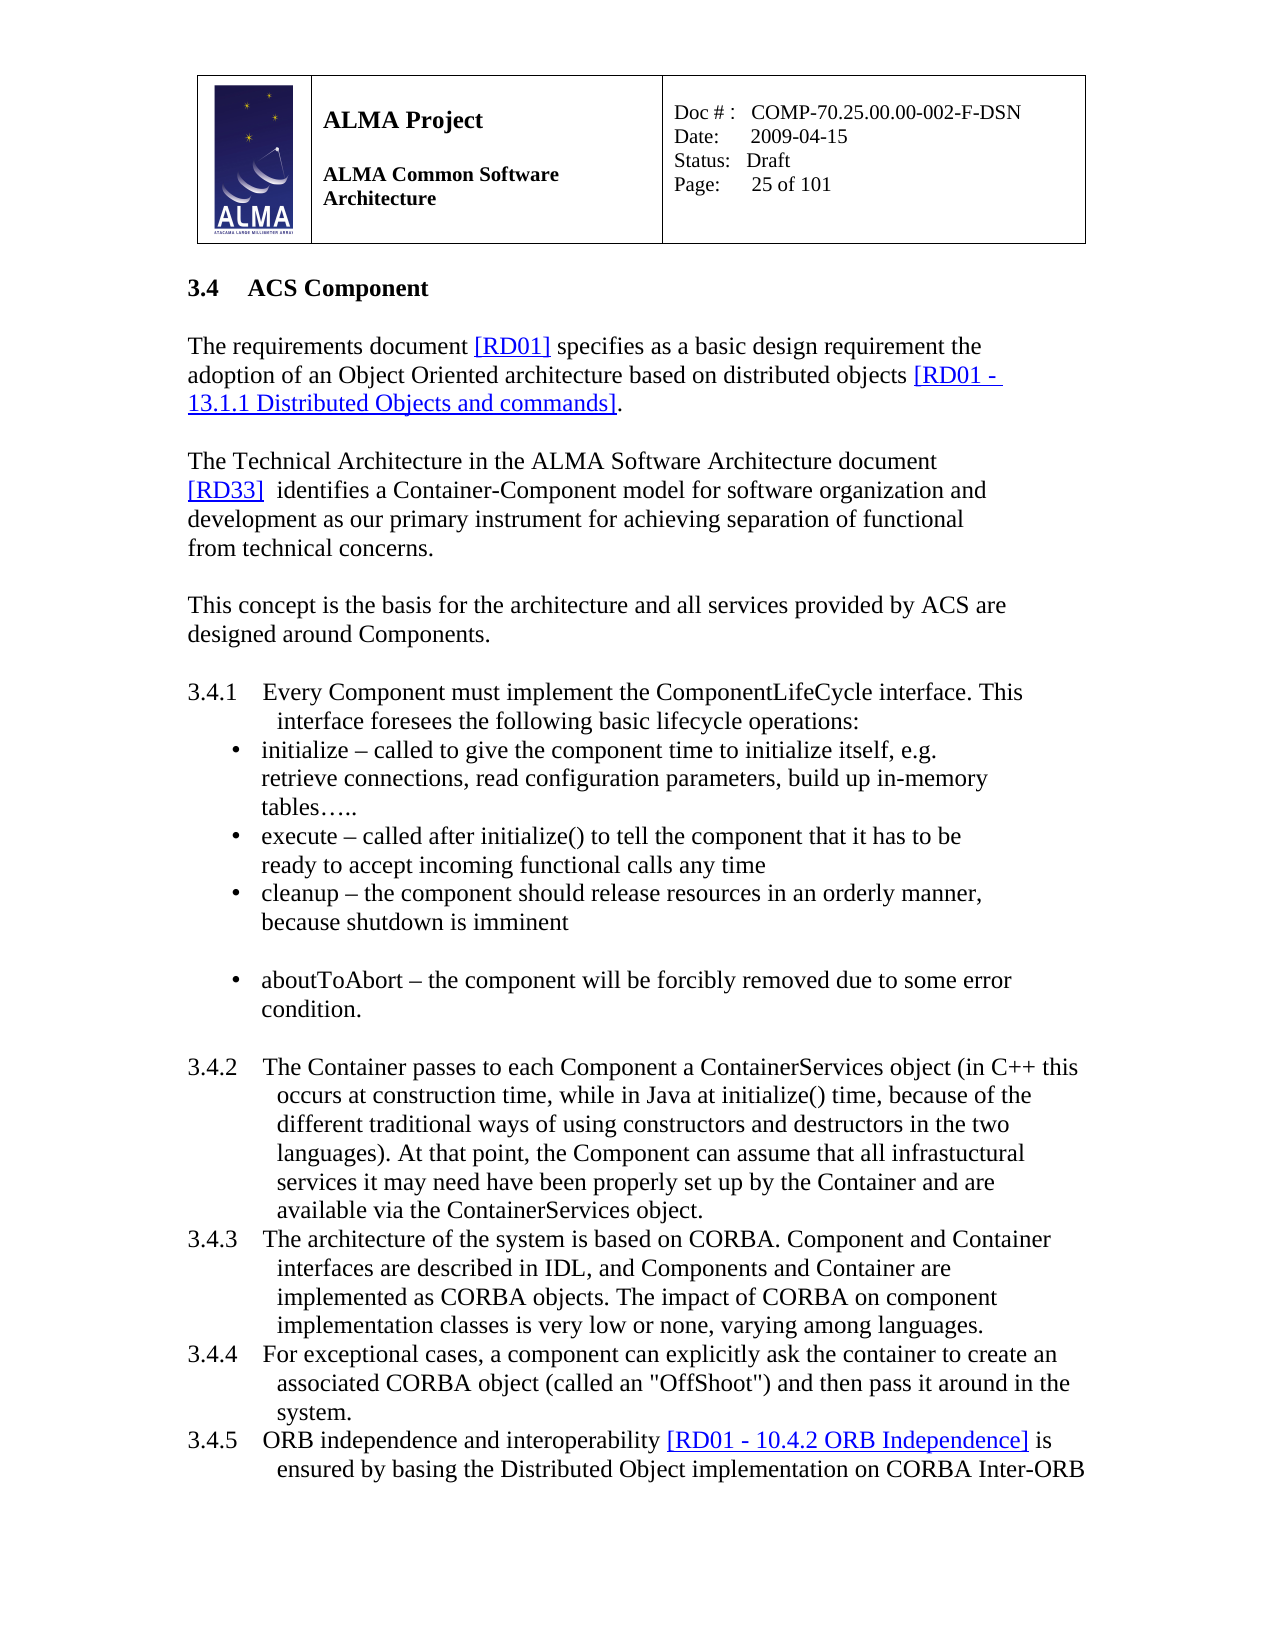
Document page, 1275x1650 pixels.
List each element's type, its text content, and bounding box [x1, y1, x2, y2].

subtitle For exceptional cases, a component can explicitly ask the container to create an associated CORBA object (called an "OffShoot") and then pass it around in the system. [187, 1339, 1087, 1426]
picture [214, 85, 293, 235]
subtitle ORB independence and interoperability [RD01 - 10.4.2 ORB Independence] is ensured by basing the Distributed Object implementation on CORBA Inter-ORB [187, 1426, 1087, 1483]
list initialize – called to give the component time to initialize itself, e.g. retrieve connections, read configuration parameters, build up in-memory tables….. [232, 735, 1012, 821]
list cleanup – the component should release resources in an orderly manner, because shutdown is imminent [232, 878, 1012, 936]
subtitle ACS Component [187, 273, 1087, 302]
list aboutToAbort – the component will be forcibly removed due to some error condition. [232, 965, 1012, 1023]
text The requirements document [RD01] specifies as a basic design requirement the adoption of an Object Oriented architecture based on distributed objects [RD01 - 13.1.1 Distributed Objects and commands]. [187, 331, 1012, 417]
text The Technical Architecture in the ALMA Software Architecture document [RD33] identifies a Container-Component model for software organization and development as our primary instrument for achieving separation of functional from technical concerns. [187, 446, 1012, 561]
list execute – called after initialize() to tell the component that it has to be ready to accept incoming functional calls any time [232, 821, 1012, 878]
subtitle Every Component must implement the ComponentLifeCycle interface. This interface foresees the following basic lifecycle operations: [187, 677, 1087, 735]
text This concept is the basis for the architecture and all services provided by ACS are designed around Components. [187, 591, 1012, 648]
subtitle The Container passes to each Component a ContainerServices object (in C++ this occurs at construction time, while in Java at initialize() time, because of the different traditional ways of using constructors and destructors in the two languages). At that point, the Component can assume that all infrastuctural services it may need have been properly set up by the Container and are available via the ContainerServices object. [187, 1052, 1087, 1224]
subtitle The architecture of the system is based on CORBA. Component and Container interfaces are described in IDL, and Components and Container are implemented as CORBA objects. The impact of CORBA on component implementation classes is very low or none, varying among languages. [187, 1224, 1087, 1339]
